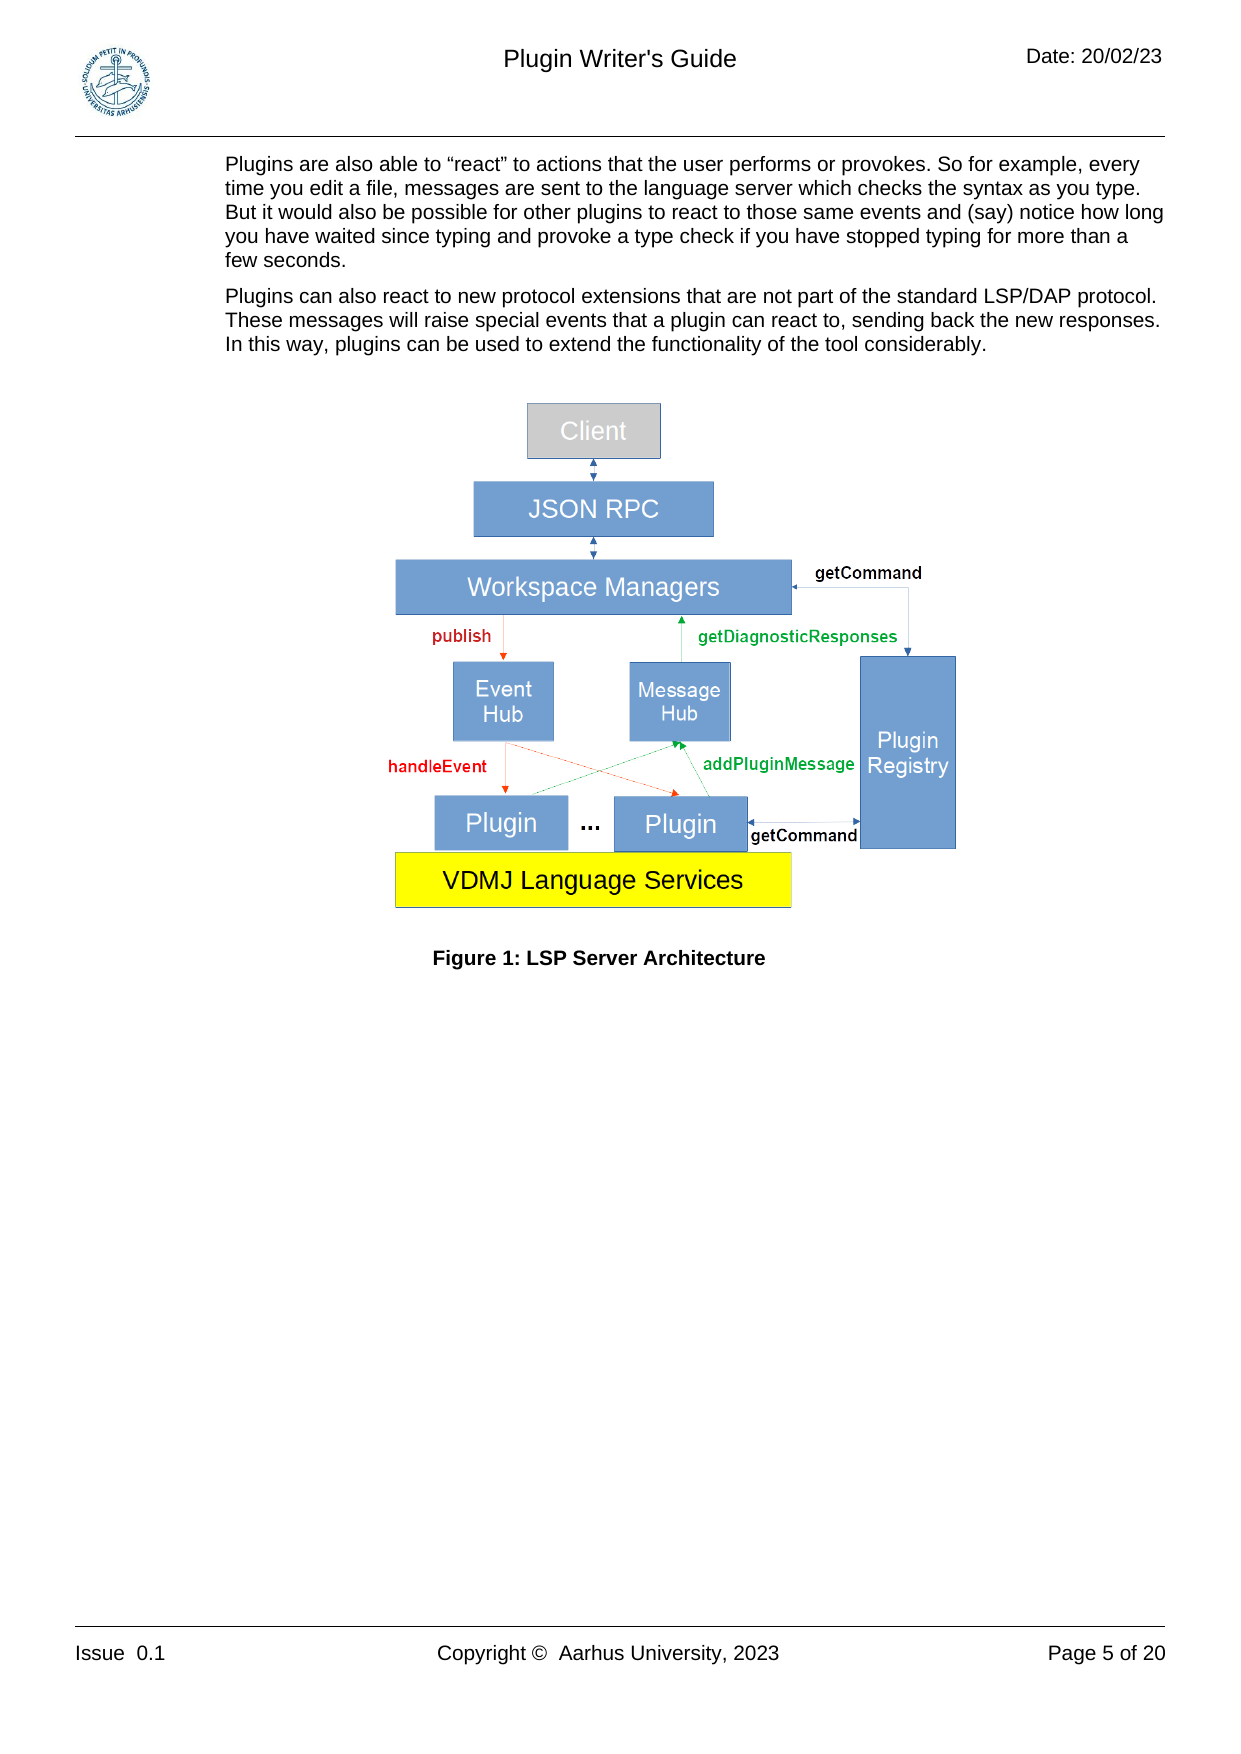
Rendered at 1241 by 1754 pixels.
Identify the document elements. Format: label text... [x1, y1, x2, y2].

picture [234, 396, 964, 912]
text Figure 1: LSP Server Architecture [234, 947, 964, 970]
text Plugins can also react to new protocol extensions that are not part of the standard LSP/DAP protocol. These messages will raise special events that a plugin can react to, sending back the new responses. In this way, plugins can be used to extend the functionality of the tool considerably. [225, 285, 1165, 357]
picture [78, 44, 153, 120]
text Plugins are also able to “react” to actions that the user performs or provokes. So for example, every time you edit a file, messages are sent to the language server which checks the syntax as you type. But it would also be possible for other plugins to react to those same events and (say) notice how long you have waited since typing and provoke a type check if you have stopped typing for more than a few seconds. [225, 152, 1165, 272]
